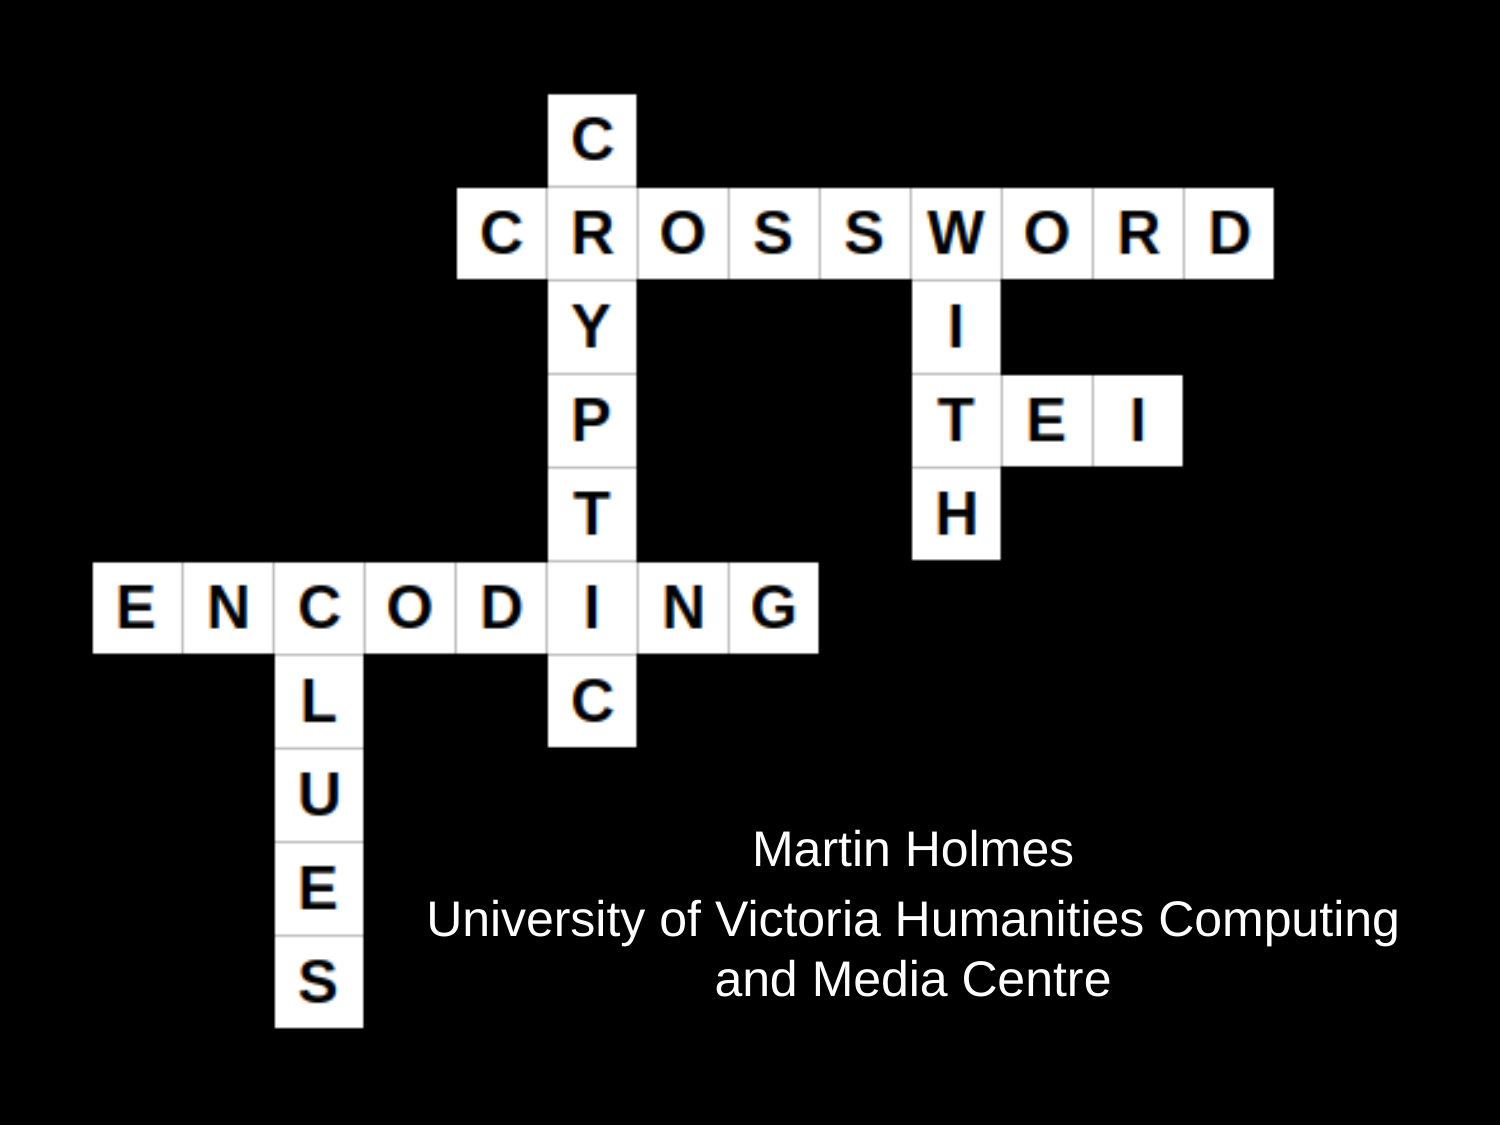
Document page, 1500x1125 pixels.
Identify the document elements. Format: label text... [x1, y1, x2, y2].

list Martin Holmes University of Victoria Humanities Computing and Media Centre [399, 809, 1427, 1080]
picture [0, 0, 1500, 1125]
